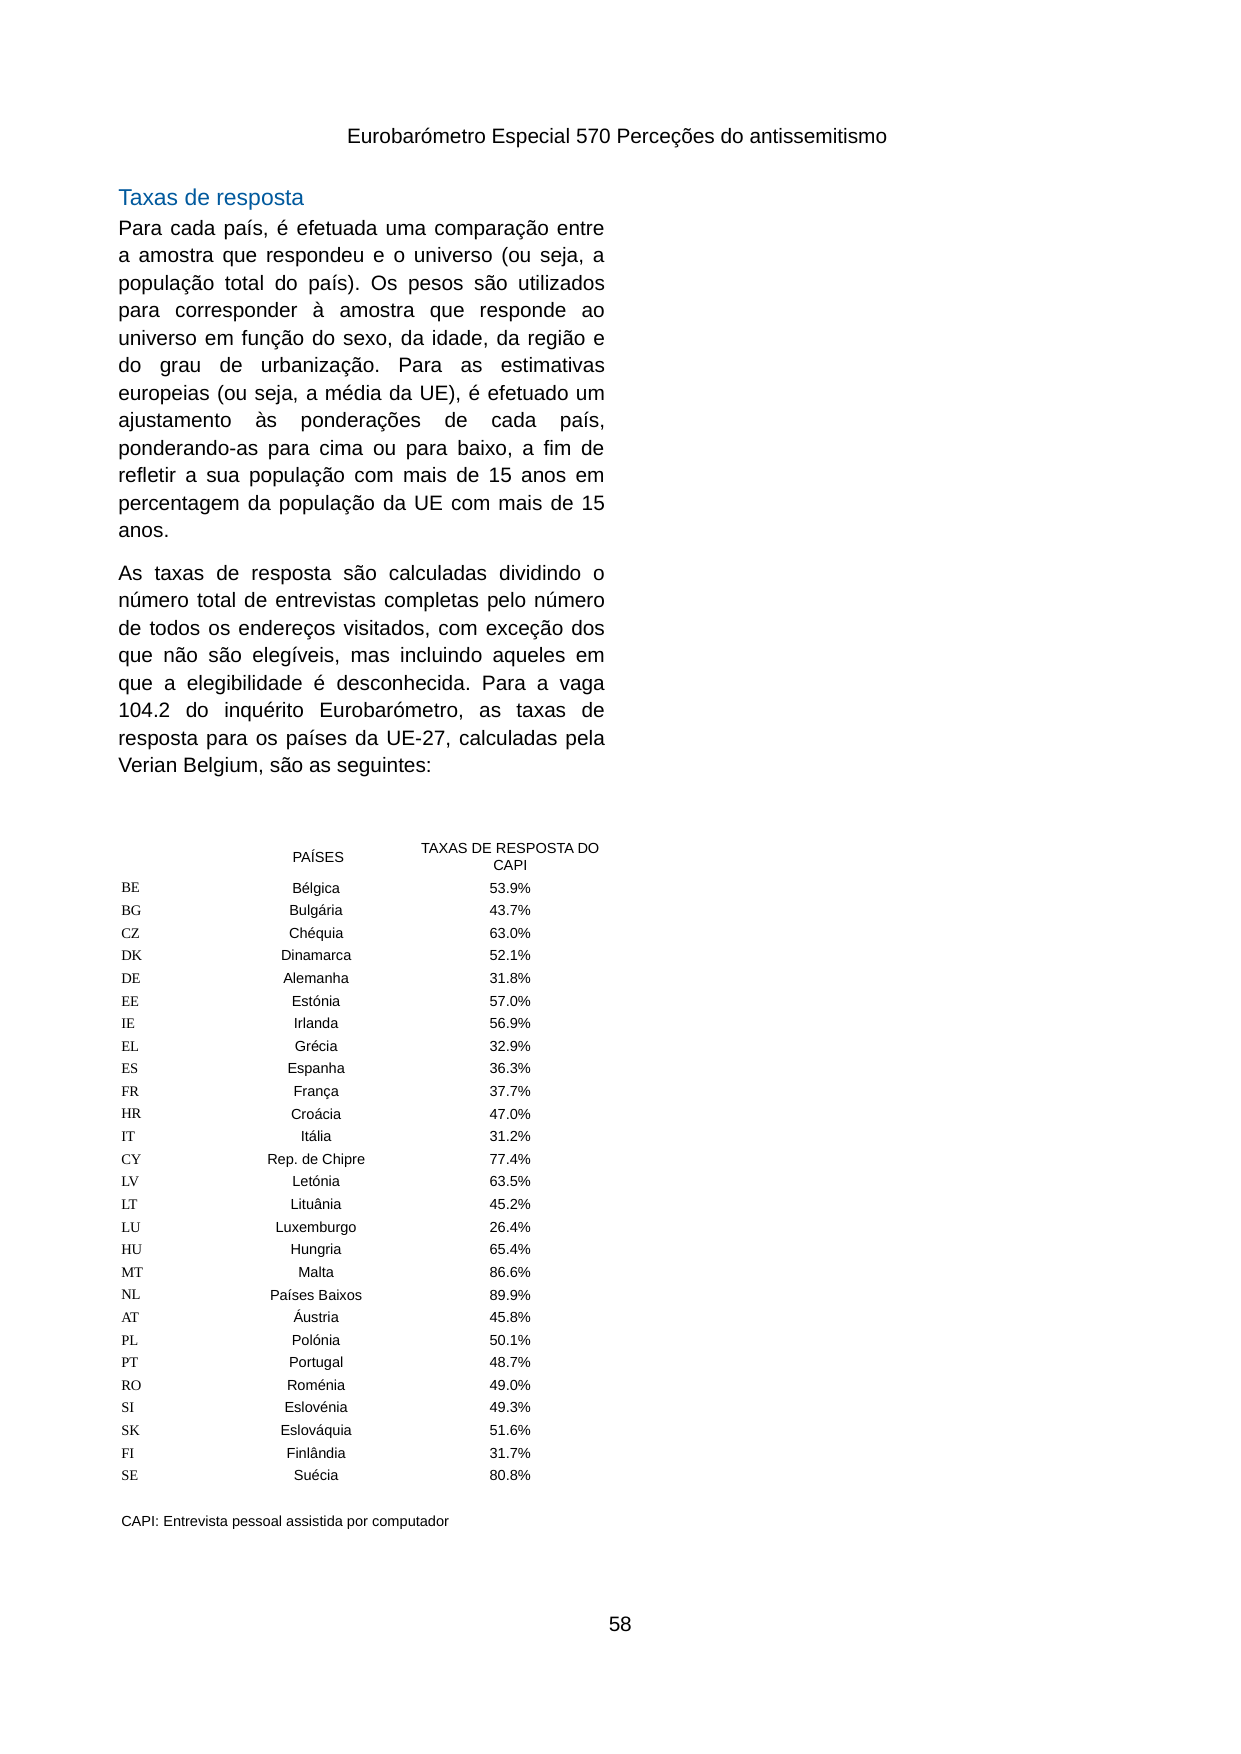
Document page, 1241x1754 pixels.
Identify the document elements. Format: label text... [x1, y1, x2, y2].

table_cell 89.9% [415, 1283, 605, 1306]
table_cell Áustria [221, 1306, 414, 1328]
table_cell Estónia [221, 989, 414, 1012]
table_cell FR [118, 1080, 221, 1102]
table_cell CAPI: Entrevista pessoal assistida por computador [118, 1509, 605, 1532]
table_cell 63.0% [415, 922, 605, 944]
table_cell Irlanda [221, 1012, 414, 1034]
table_cell AT [118, 1306, 221, 1328]
table_cell RO [118, 1374, 221, 1396]
table_cell DE [118, 967, 221, 989]
table_header TAXAS DE RESPOSTA DO CAPI [415, 837, 605, 876]
table_cell 49.0% [415, 1374, 605, 1396]
table_cell Hungria [221, 1238, 414, 1261]
table_cell 57.0% [415, 989, 605, 1012]
table_cell NL [118, 1283, 221, 1306]
table_cell 37.7% [415, 1080, 605, 1102]
table_cell IT [118, 1125, 221, 1148]
table_cell Polónia [221, 1329, 414, 1351]
text As taxas de resposta são calculadas dividindo o número total de entrevistas completas pelo número de todos os endereços visitados, com exceção dos que não são elegíveis, mas incluindo aqueles em que a elegibilidade é desconhecida. Para a vaga 104.2 do inquérito Eurobarómetro, as taxas de resposta para os países da UE-27, calculadas pela Verian Belgium, são as seguintes: [118, 560, 605, 777]
text Para cada país, é efetuada uma comparação entre a amostra que respondeu e o universo (ou seja, a população total do país). Os pesos são utilizados para corresponder à amostra que responde ao universo em função do sexo, da idade, da região e do grau de urbanização. Para as estimativas europeias (ou seja, a média da UE), é efetuado um ajustamento às ponderações de cada país, ponderando-as para cima ou para baixo, a fim de refletir a sua população com mais de 15 anos em percentagem da população da UE com mais de 15 anos. [118, 216, 605, 542]
table_cell EE [118, 989, 221, 1012]
table_cell LV [118, 1170, 221, 1193]
table_cell CZ [118, 922, 221, 944]
table_cell SE [118, 1464, 221, 1487]
table_cell Portugal [221, 1351, 414, 1374]
table_header [118, 837, 221, 876]
table_cell 48.7% [415, 1351, 605, 1374]
table_cell PT [118, 1351, 221, 1374]
table_cell LU [118, 1215, 221, 1238]
table_cell 80.8% [415, 1464, 605, 1487]
table_cell 32.9% [415, 1035, 605, 1057]
table_header PAÍSES [221, 837, 414, 876]
table_cell Luxemburgo [221, 1215, 414, 1238]
table_cell 49.3% [415, 1396, 605, 1419]
table_cell FI [118, 1441, 221, 1464]
table_cell 31.2% [415, 1125, 605, 1148]
table_cell 43.7% [415, 899, 605, 922]
table_cell 31.7% [415, 1441, 605, 1464]
table_cell Espanha [221, 1057, 414, 1080]
table_cell 86.6% [415, 1261, 605, 1283]
table_cell 36.3% [415, 1057, 605, 1080]
table_cell Finlândia [221, 1441, 414, 1464]
table_cell 53.9% [415, 876, 605, 899]
table_cell PL [118, 1329, 221, 1351]
table_cell EL [118, 1035, 221, 1057]
table_cell Alemanha [221, 967, 414, 989]
table_cell 56.9% [415, 1012, 605, 1034]
table_cell França [221, 1080, 414, 1102]
table_cell Letónia [221, 1170, 414, 1193]
table_cell Bulgária [221, 899, 414, 922]
table_cell 47.0% [415, 1103, 605, 1125]
table_cell 65.4% [415, 1238, 605, 1261]
table_cell [118, 1487, 221, 1509]
table_cell 45.8% [415, 1306, 605, 1328]
table_cell MT [118, 1261, 221, 1283]
table_cell CY [118, 1148, 221, 1170]
table_cell Dinamarca [221, 944, 414, 967]
table_cell [221, 1487, 414, 1509]
table_cell BE [118, 876, 221, 899]
table_cell Chéquia [221, 922, 414, 944]
table_cell 26.4% [415, 1215, 605, 1238]
table_cell ES [118, 1057, 221, 1080]
table_cell Eslovénia [221, 1396, 414, 1419]
table_cell Croácia [221, 1103, 414, 1125]
table_cell 31.8% [415, 967, 605, 989]
table_cell Eslováquia [221, 1419, 414, 1441]
table_cell 63.5% [415, 1170, 605, 1193]
table_cell HU [118, 1238, 221, 1261]
table_cell 51.6% [415, 1419, 605, 1441]
table_cell 52.1% [415, 944, 605, 967]
table_cell Bélgica [221, 876, 414, 899]
text Taxas de resposta [118, 183, 605, 210]
table_cell Suécia [221, 1464, 414, 1487]
table_cell SK [118, 1419, 221, 1441]
table_cell 77.4% [415, 1148, 605, 1170]
table_cell Países Baixos [221, 1283, 414, 1306]
table_cell HR [118, 1103, 221, 1125]
table_cell Roménia [221, 1374, 414, 1396]
table_cell IE [118, 1012, 221, 1034]
table_cell Grécia [221, 1035, 414, 1057]
table_cell LT [118, 1193, 221, 1215]
table_cell Lituânia [221, 1193, 414, 1215]
table_cell [415, 1487, 605, 1509]
table_cell Malta [221, 1261, 414, 1283]
table_cell Itália [221, 1125, 414, 1148]
table_cell 45.2% [415, 1193, 605, 1215]
table_cell DK [118, 944, 221, 967]
table_cell Rep. de Chipre [221, 1148, 414, 1170]
table_cell 50.1% [415, 1329, 605, 1351]
table_cell SI [118, 1396, 221, 1419]
table_cell BG [118, 899, 221, 922]
